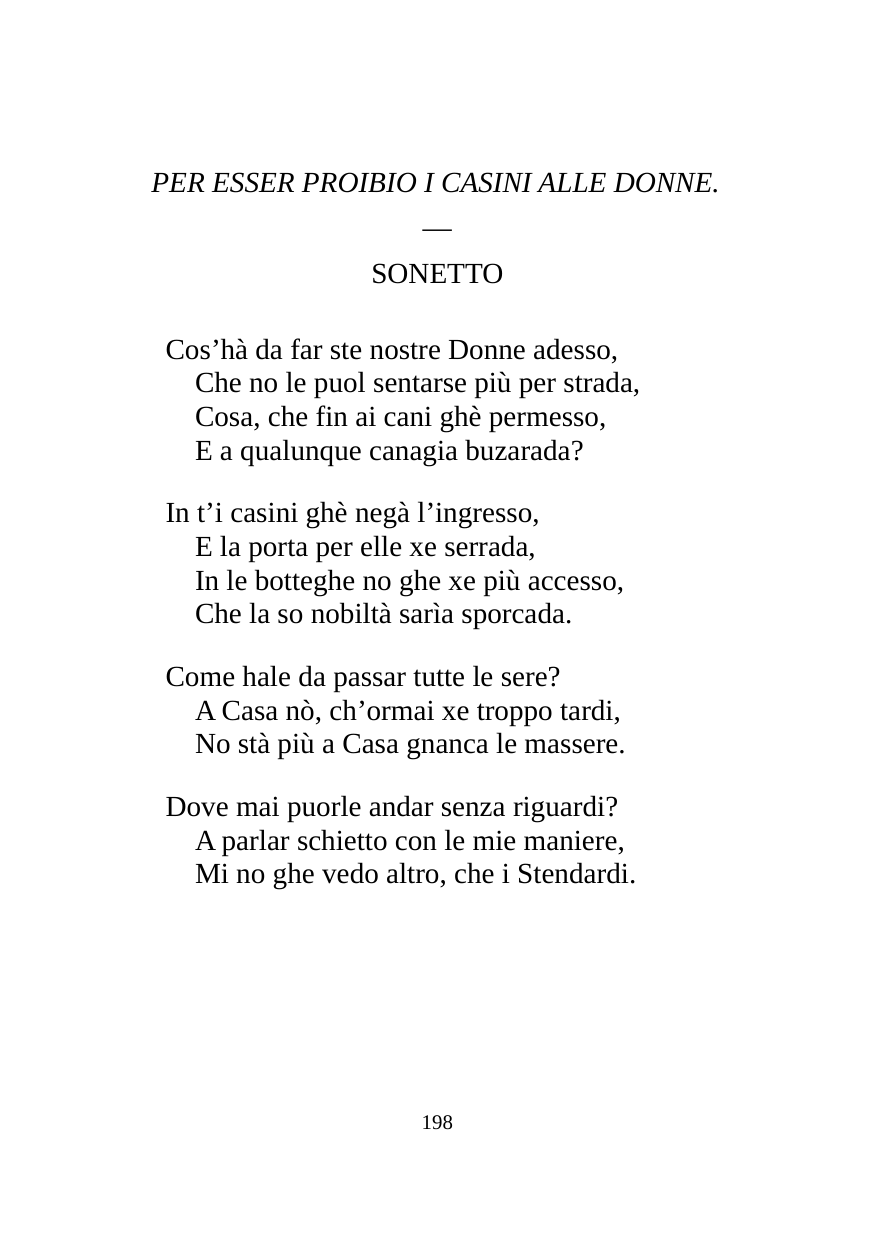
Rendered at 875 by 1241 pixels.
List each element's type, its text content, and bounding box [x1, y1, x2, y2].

text — [106, 211, 768, 244]
text SONETTO [106, 257, 768, 290]
text Come hale da passar tutte le sere? A Casa nò, ch’ormai xe troppo tardi, No stà più a Casa gnanca le massere. [165, 659, 768, 760]
text Dove mai puorle andar senza riguardi? A parlar schietto con le mie maniere, Mi no ghe vedo altro, che i Stendardi. [165, 789, 768, 890]
subtitle PER ESSER PROIBIO I CASINI ALLE DONNE. [106, 165, 768, 199]
text In t’i casini ghè negà l’ingresso, E la porta per elle xe serrada, In le botteghe no ghe xe più accesso, Che la so nobiltà sarìa sporcada. [165, 496, 768, 630]
text Cos’hà da far ste nostre Donne adesso, Che no le puol sentarse più per strada, Cosa, che fin ai cani ghè permesso, E a qualunque canagia buzarada? [165, 332, 768, 466]
